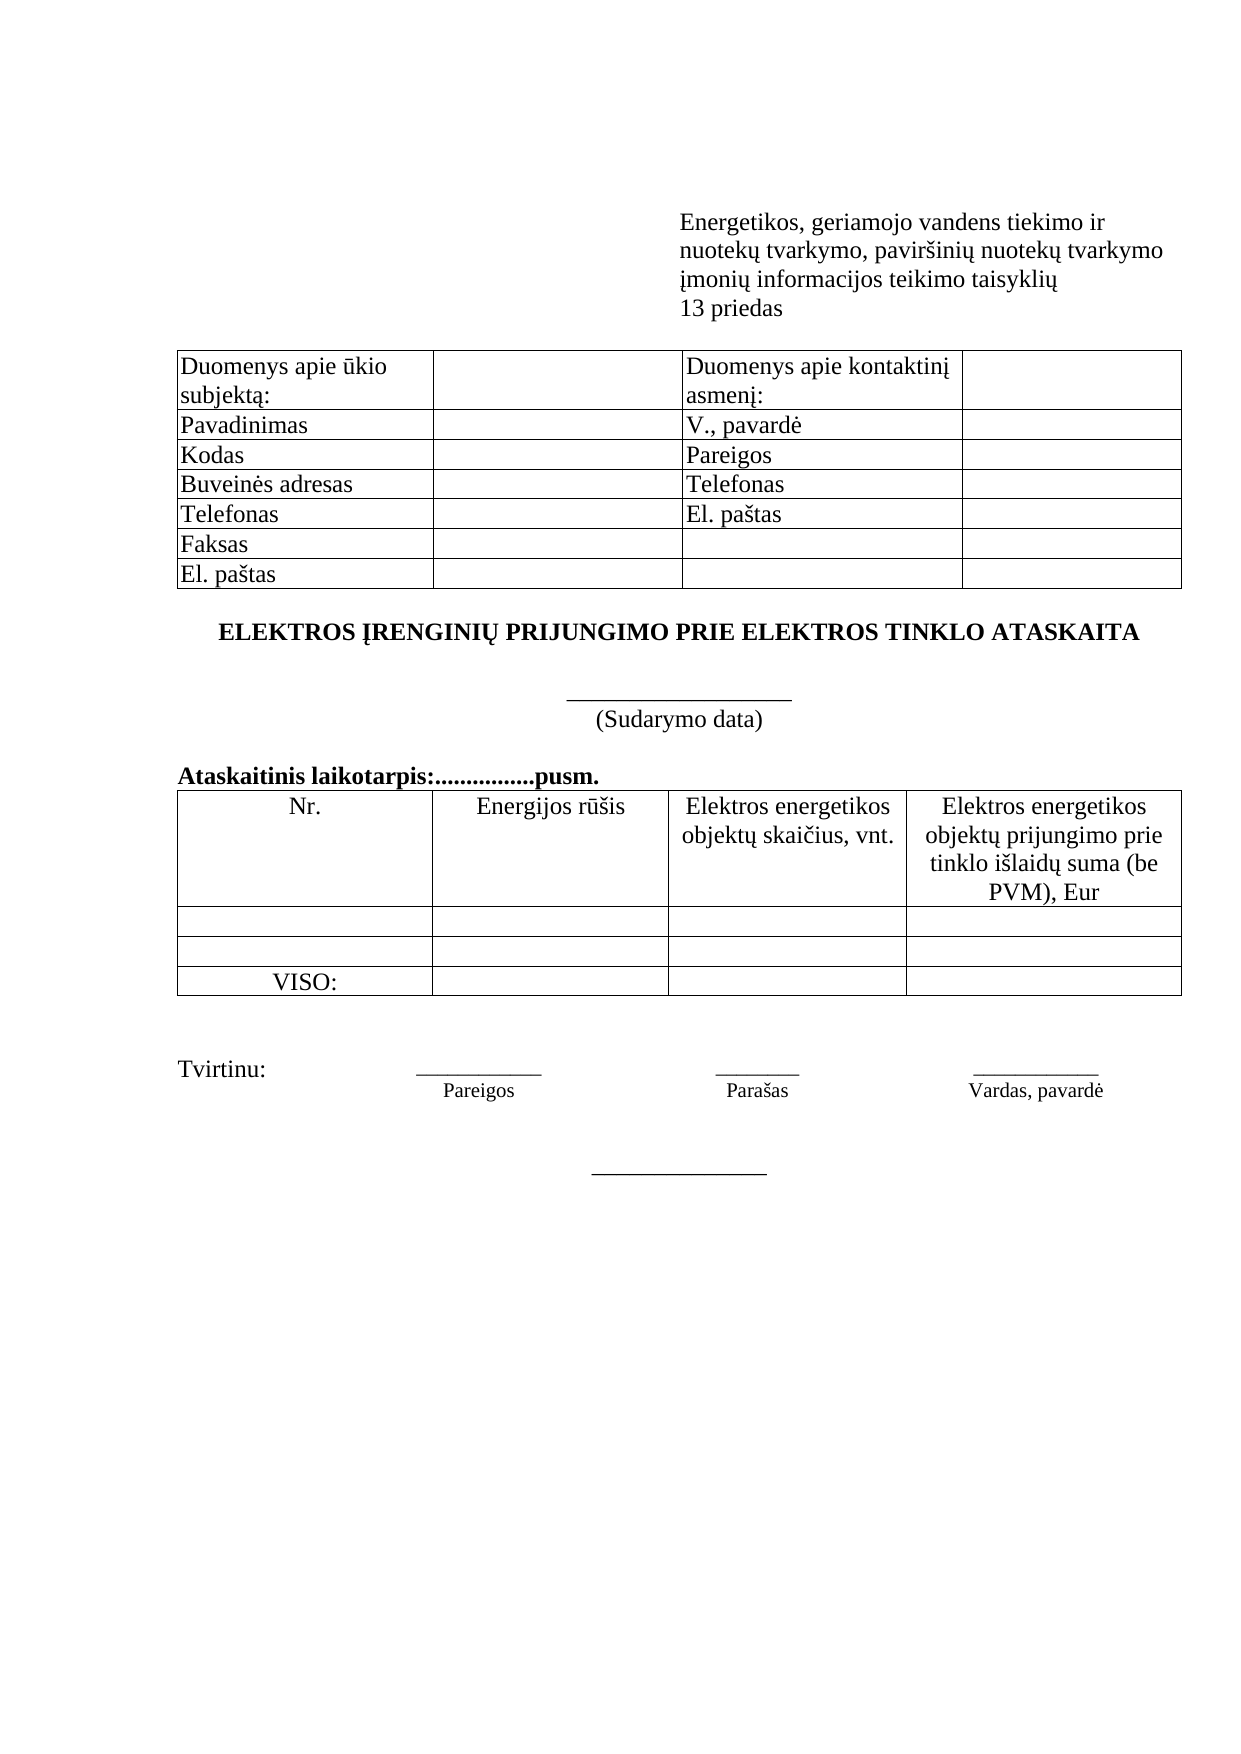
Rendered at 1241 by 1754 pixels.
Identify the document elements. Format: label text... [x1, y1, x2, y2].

text nuotekų tvarkymo, paviršinių nuotekų tvarkymo [679, 235, 1181, 264]
table_cell [963, 470, 1181, 498]
table_header Energijos rūšis [433, 791, 668, 906]
table_header [434, 351, 682, 409]
table_cell Telefonas [178, 499, 433, 528]
table_cell [907, 937, 1181, 966]
table_cell [669, 907, 906, 936]
table_cell Kodas [178, 440, 433, 468]
table_cell [434, 559, 682, 588]
table_cell [669, 937, 906, 966]
table_cell [434, 410, 682, 439]
table_cell El. paštas [683, 499, 962, 528]
text įmonių informacijos teikimo taisyklių [679, 264, 1181, 293]
table_header [963, 351, 1181, 409]
text __________________ [177, 675, 1181, 704]
text (Sudarymo data) [177, 704, 1181, 732]
table_cell [433, 937, 668, 966]
table_cell [907, 967, 1181, 995]
text Energetikos, geriamojo vandens tiekimo ir [679, 207, 1181, 235]
table_cell [963, 410, 1181, 439]
table_header Nr. [178, 791, 432, 906]
table_cell Pavadinimas [178, 410, 433, 439]
table_cell Buveinės adresas [178, 470, 433, 498]
table_cell [178, 937, 432, 966]
text ELEKTROS ĮRENGINIŲ PRIJUNGIMO PRIE ELEKTROS TINKLO ATASKAITA [177, 617, 1181, 646]
table_cell [433, 907, 668, 936]
table_cell [963, 559, 1181, 588]
table_cell [963, 440, 1181, 468]
table_header ____________ Vardas, pavardė [890, 1054, 1181, 1120]
table_header Duomenys apie ūkio subjektą: [178, 351, 433, 409]
table_header ____________ Pareigos [333, 1054, 624, 1120]
table_cell [907, 907, 1181, 936]
table_cell [434, 529, 682, 558]
table_cell [669, 967, 906, 995]
table_cell [433, 967, 668, 995]
table_cell El. paštas [178, 559, 433, 588]
table_cell [434, 440, 682, 468]
table_cell VISO: [178, 967, 432, 995]
text ______________ [177, 1149, 1181, 1177]
table_cell Faksas [178, 529, 433, 558]
table_cell V., pavardė [683, 410, 962, 439]
table_cell [178, 907, 432, 936]
table_cell [434, 470, 682, 498]
table_cell [683, 559, 962, 588]
table_header Elektros energetikos objektų skaičius, vnt. [669, 791, 906, 906]
text 13 priedas [679, 293, 1181, 322]
table_header Tvirtinu: [177, 1054, 333, 1120]
text Ataskaitinis laikotarpis:................pusm. [177, 761, 1181, 790]
table_cell [963, 529, 1181, 558]
table_header Elektros energetikos objektų prijungimo prie tinklo išlaidų suma (be PVM), Eur [907, 791, 1181, 906]
table_cell [434, 499, 682, 528]
table_cell Telefonas [683, 470, 962, 498]
table_header ________ Parašas [624, 1054, 890, 1120]
table_header Duomenys apie kontaktinį asmenį: [683, 351, 962, 409]
table_cell [963, 499, 1181, 528]
table_cell [683, 529, 962, 558]
table_cell Pareigos [683, 440, 962, 468]
